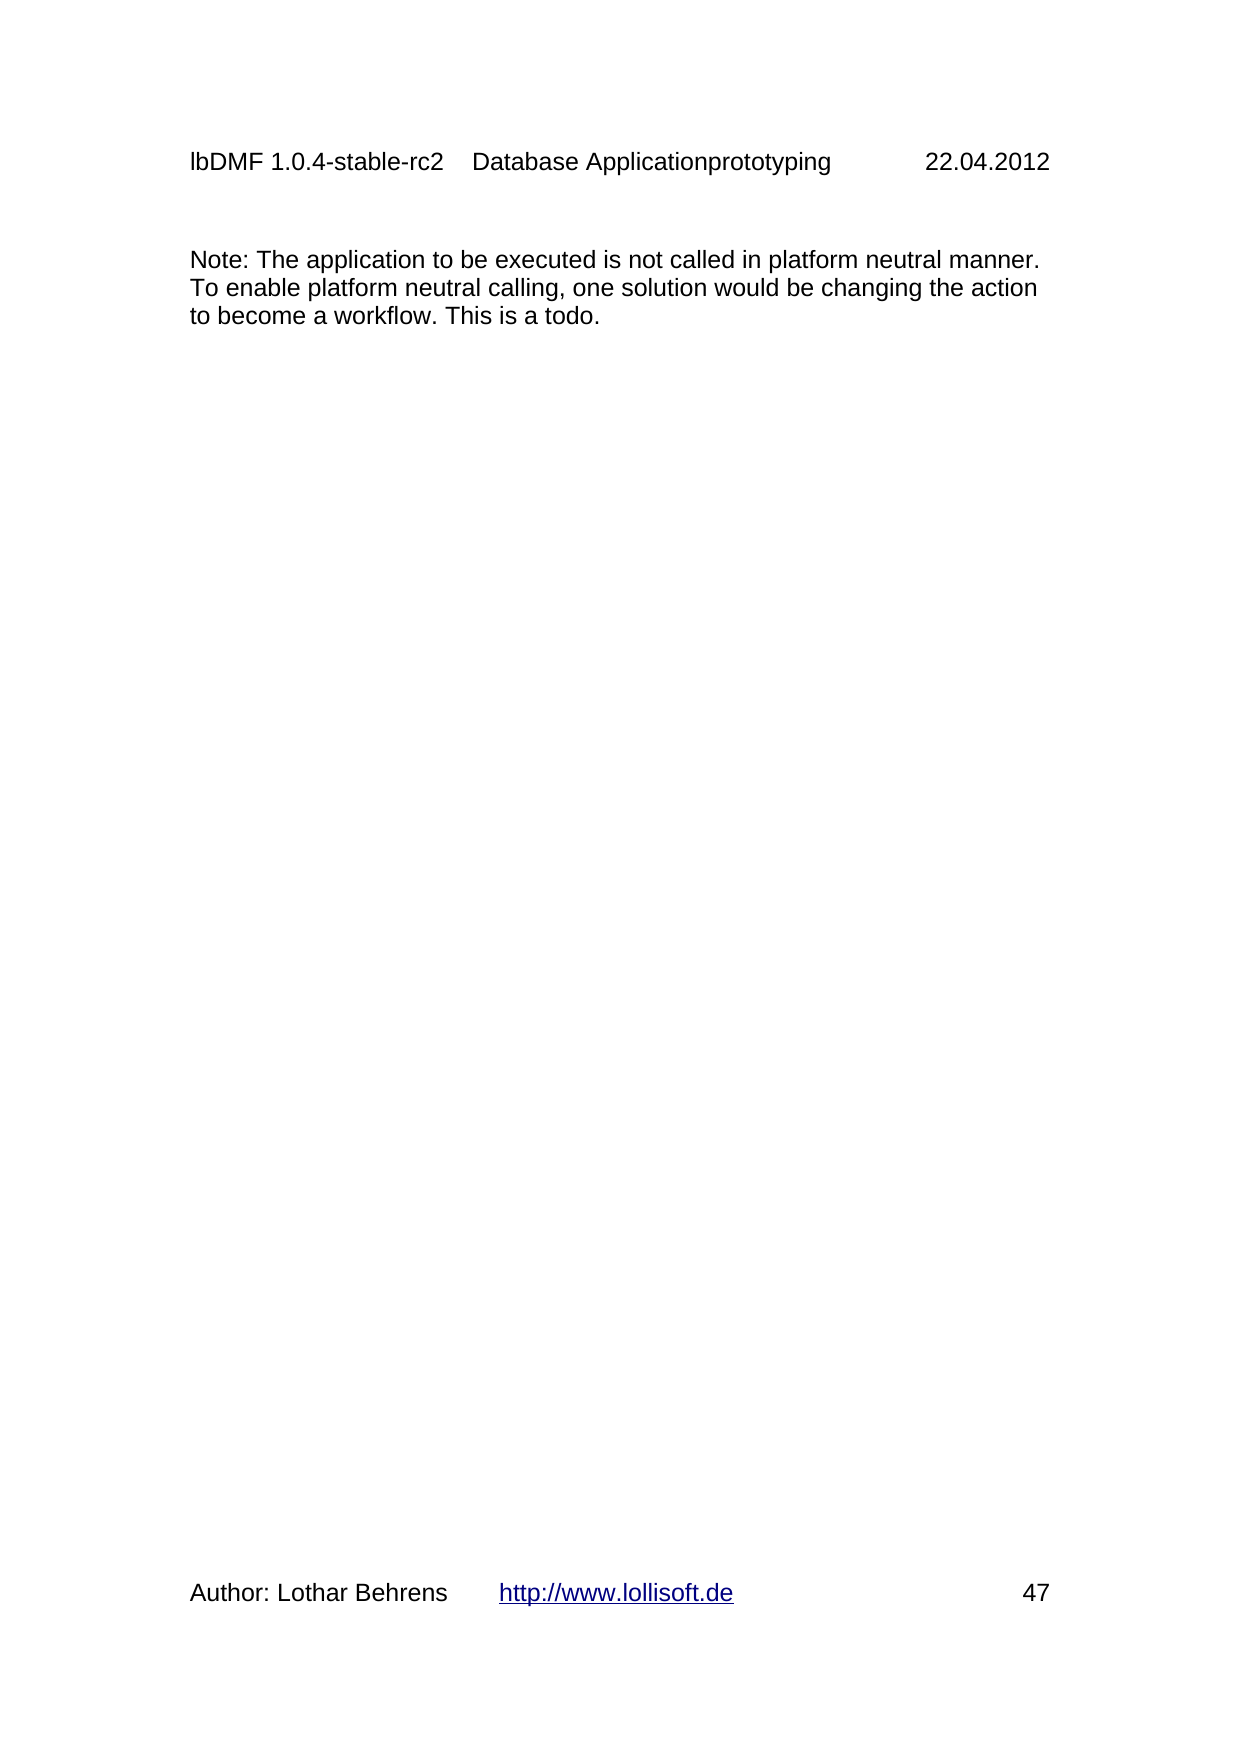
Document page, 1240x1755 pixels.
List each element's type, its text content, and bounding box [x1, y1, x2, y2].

text Note: The application to be executed is not called in platform neutral manner. To enable platform neutral calling, one solution would be changing the action to become a workflow. This is a todo. [189, 246, 1050, 329]
